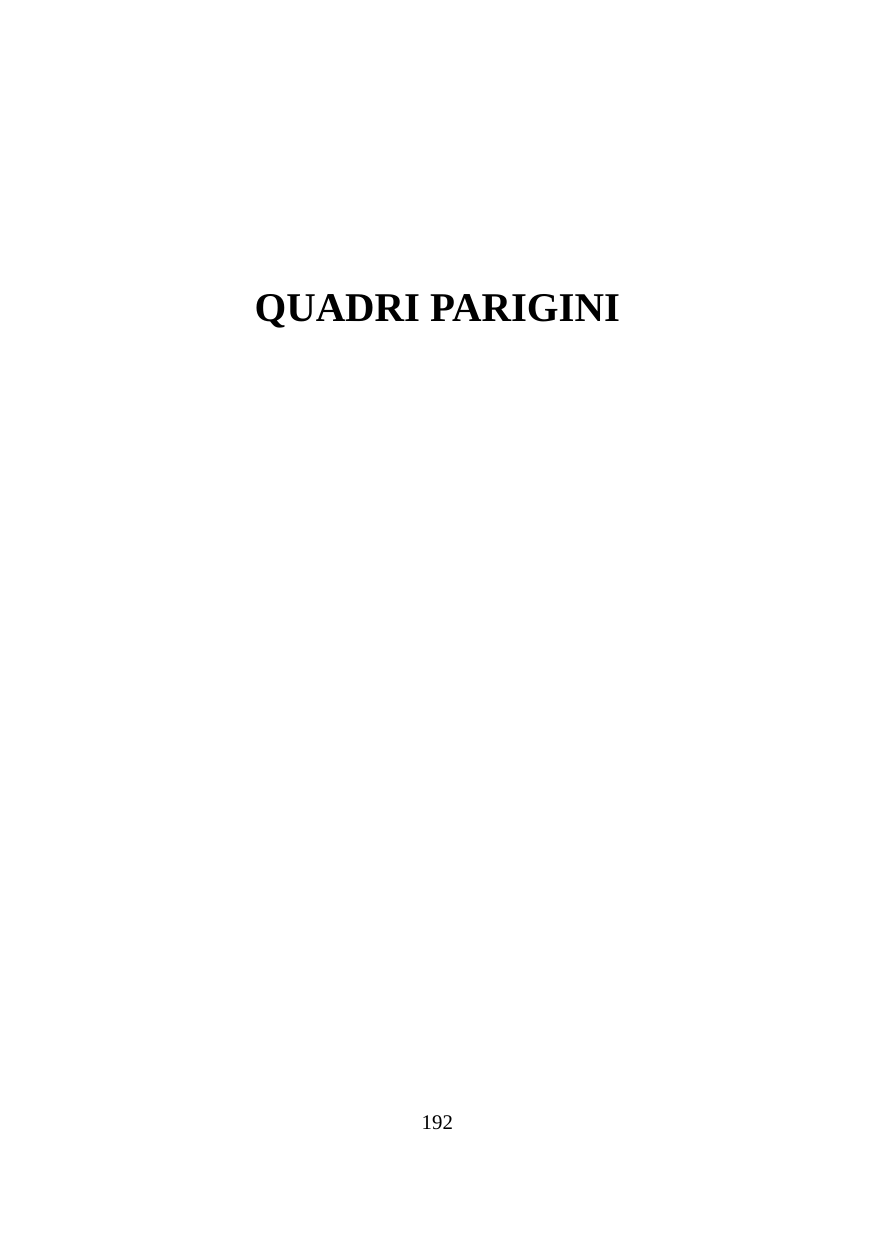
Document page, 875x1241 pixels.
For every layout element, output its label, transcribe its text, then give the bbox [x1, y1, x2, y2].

subtitle QUADRI PARIGINI [106, 283, 768, 330]
